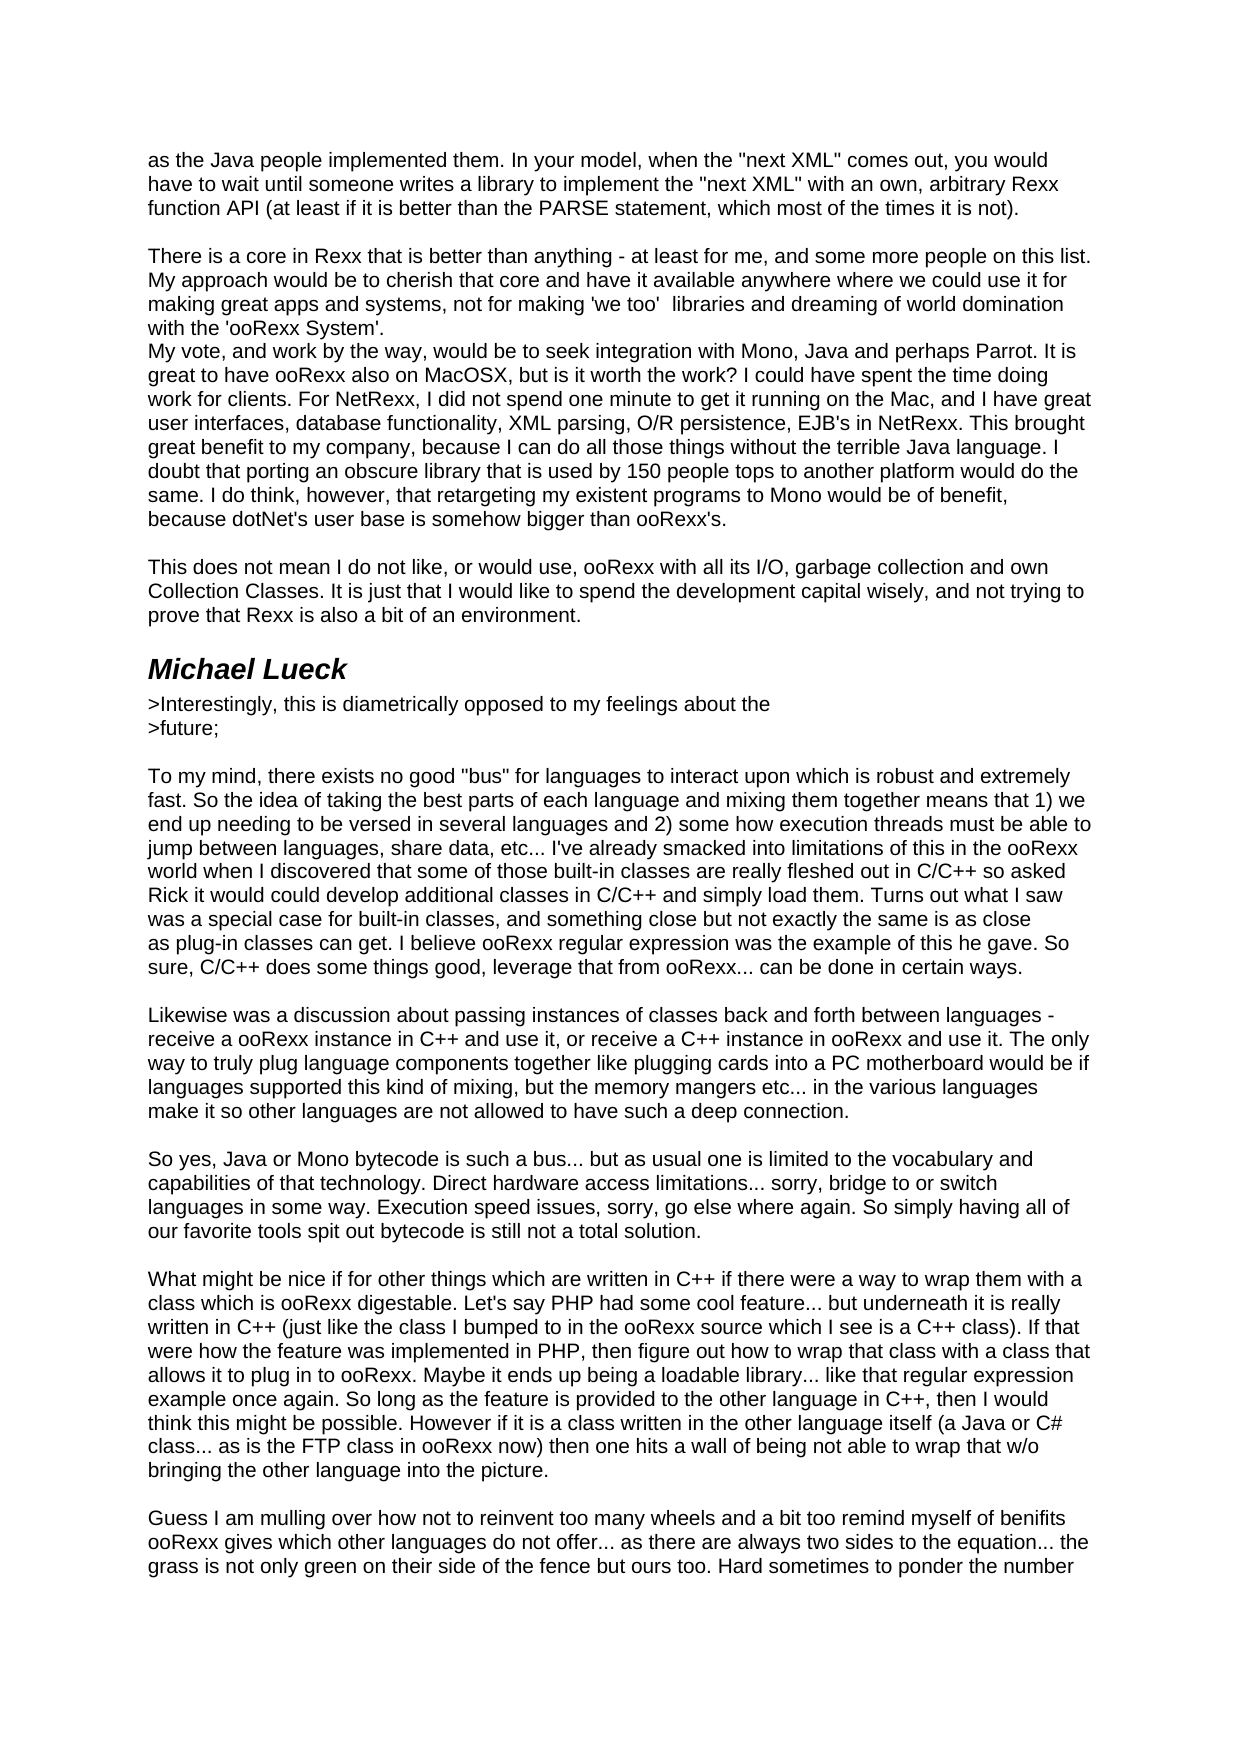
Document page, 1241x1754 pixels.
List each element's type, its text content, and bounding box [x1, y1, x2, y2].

subtitle Michael Lueck [148, 652, 1093, 685]
text as the Java people implemented them. In your model, when the "next XML" comes out, you would have to wait until someone writes a library to implement the "next XML" with an own, arbitrary Rexx function API (at least if it is better than the PARSE statement, which most of the times it is not). There is a core in Rexx that is better than anything - at least for me, and some more people on this list. My approach would be to cherish that core and have it available anywhere where we could use it for making great apps and systems, not for making 'we too' libraries and dreaming of world domination with the 'ooRexx System'. My vote, and work by the way, would be to seek integration with Mono, Java and perhaps Parrot. It is great to have ooRexx also on MacOSX, but is it worth the work? I could have spent the time doing work for clients. For NetRexx, I did not spend one minute to get it running on the Mac, and I have great user interfaces, database functionality, XML parsing, O/R persistence, EJB's in NetRexx. This brought great benefit to my company, because I can do all those things without the terrible Java language. I doubt that porting an obscure library that is used by 150 people tops to another platform would do the same. I do think, however, that retargeting my existent programs to Mono would be of benefit, because dotNet's user base is somehow bigger than ooRexx's. This does not mean I do not like, or would use, ooRexx with all its I/O, garbage collection and own Collection Classes. It is just that I would like to spend the development capital wisely, and not trying to prove that Rexx is also a bit of an environment. [148, 148, 1093, 627]
text >Interestingly, this is diametrically opposed to my feelings about the >future; To my mind, there exists no good "bus" for languages to interact upon which is robust and extremely fast. So the idea of taking the best parts of each language and mixing them together means that 1) we end up needing to be versed in several languages and 2) some how execution threads must be able to jump between languages, share data, etc... I've already smacked into limitations of this in the ooRexx world when I discovered that some of those built-in classes are really fleshed out in C/C++ so asked Rick it would could develop additional classes in C/C++ and simply load them. Turns out what I saw was a special case for built-in classes, and something close but not exactly the same is as close as plug-in classes can get. I believe ooRexx regular expression was the example of this he gave. So sure, C/C++ does some things good, leverage that from ooRexx... can be done in certain ways. Likewise was a discussion about passing instances of classes back and forth between languages - receive a ooRexx instance in C++ and use it, or receive a C++ instance in ooRexx and use it. The only way to truly plug language components together like plugging cards into a PC motherboard would be if languages supported this kind of mixing, but the memory mangers etc... in the various languages make it so other languages are not allowed to have such a deep connection. So yes, Java or Mono bytecode is such a bus... but as usual one is limited to the vocabulary and capabilities of that technology. Direct hardware access limitations... sorry, bridge to or switch languages in some way. Execution speed issues, sorry, go else where again. So simply having all of our favorite tools spit out bytecode is still not a total solution. What might be nice if for other things which are written in C++ if there were a way to wrap them with a class which is ooRexx digestable. Let's say PHP had some cool feature... but underneath it is really written in C++ (just like the class I bumped to in the ooRexx source which I see is a C++ class). If that were how the feature was implemented in PHP, then figure out how to wrap that class with a class that allows it to plug in to ooRexx. Maybe it ends up being a loadable library... like that regular expression example once again. So long as the feature is provided to the other language in C++, then I would think this might be possible. However if it is a class written in the other language itself (a Java or C# class... as is the FTP class in ooRexx now) then one hits a wall of being not able to wrap that w/o bringing the other language into the picture. Guess I am mulling over how not to reinvent too many wheels and a bit too remind myself of benifits ooRexx gives which other languages do not offer... as there are always two sides to the equation... the grass is not only green on their side of the fence but ours too. Hard sometimes to ponder the number [148, 692, 1093, 1578]
